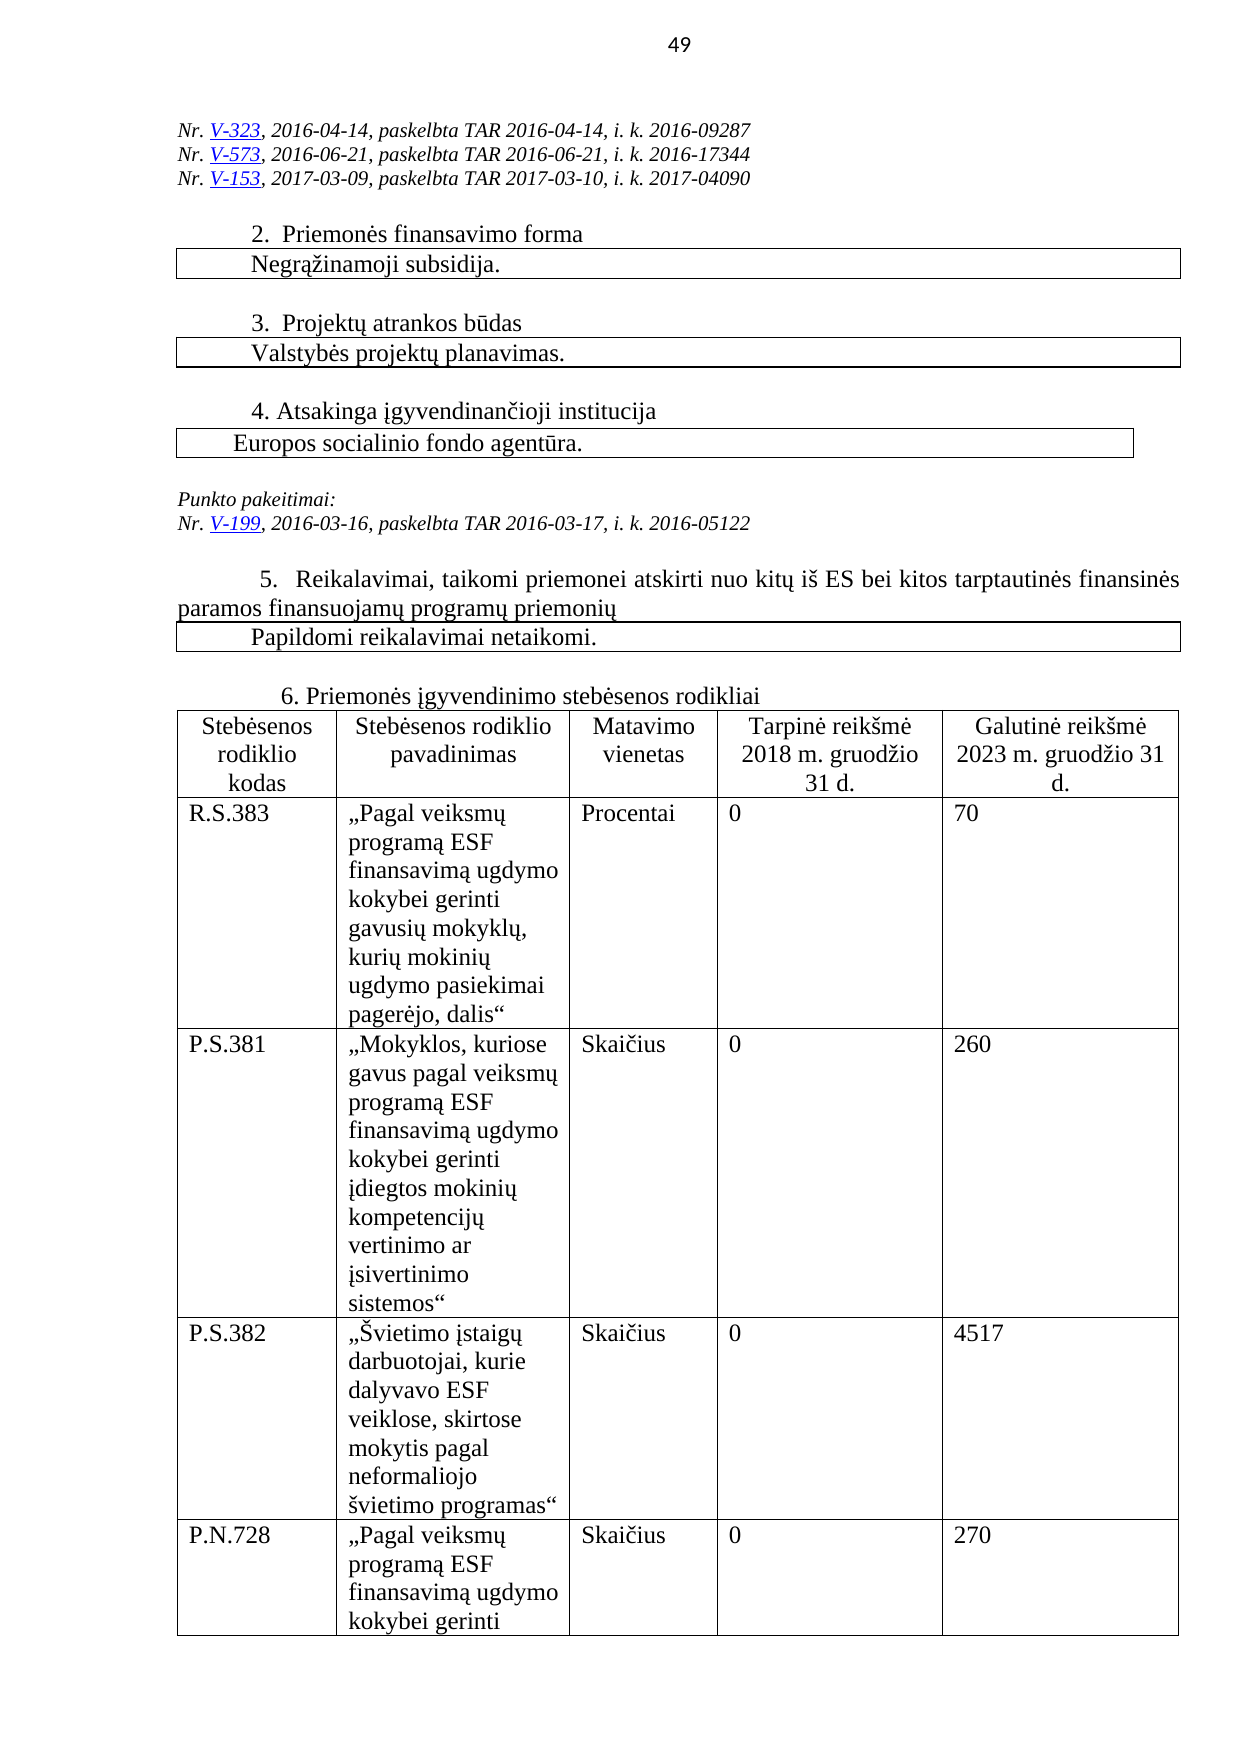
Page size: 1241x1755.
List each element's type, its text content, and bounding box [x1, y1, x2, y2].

table_cell 0 [718, 798, 942, 1028]
table_header Matavimo vienetas [570, 711, 717, 797]
text 4. Atsakinga įgyvendinančioji institucija [251, 396, 1181, 425]
text Nr. V-153, 2017-03-09, paskelbta TAR 2017-03-10, i. k. 2017-04090 [177, 166, 1181, 190]
table_cell R.S.383 [178, 798, 336, 1028]
table_header Papildomi reikalavimai netaikomi. [177, 623, 1180, 651]
table_header Europos socialinio fondo agentūra. [177, 429, 1133, 457]
table_cell 0 [718, 1318, 942, 1519]
table_cell 270 [943, 1520, 1178, 1635]
table_cell P.S.382 [178, 1318, 336, 1519]
text 3. Projektų atrankos būdas [251, 308, 1181, 337]
table_cell P.S.381 [178, 1029, 336, 1317]
table_cell 4517 [943, 1318, 1178, 1519]
table_cell „Pagal veiksmų programą ESF finansavimą ugdymo kokybei gerinti [337, 1520, 569, 1635]
text Nr. V-573, 2016-06-21, paskelbta TAR 2016-06-21, i. k. 2016-17344 [177, 142, 1181, 166]
table_cell „Pagal veiksmų programą ESF finansavimą ugdymo kokybei gerinti gavusių mokyklų, kurių mokinių ugdymo pasiekimai pagerėjo, dalis“ [337, 798, 569, 1028]
text Punkto pakeitimai: [177, 487, 1181, 511]
table_cell Skaičius [570, 1318, 717, 1519]
text 2. Priemonės finansavimo forma [251, 219, 1181, 248]
text 5. Reikalavimai, taikomi priemonei atskirti nuo kitų iš ES bei kitos tarptautinės finansinės paramos finansuojamų programų priemonių [177, 564, 1181, 621]
table_header Stebėsenos rodiklio kodas [178, 711, 336, 797]
table_header Valstybės projektų planavimas. [177, 338, 1180, 366]
table_cell P.N.728 [178, 1520, 336, 1635]
text 6. Priemonės įgyvendinimo stebėsenos rodikliai [177, 681, 1181, 710]
table_cell 70 [943, 798, 1178, 1028]
text Nr. V-323, 2016-04-14, paskelbta TAR 2016-04-14, i. k. 2016-09287 [177, 118, 1181, 142]
table_cell „Švietimo įstaigų darbuotojai, kurie dalyvavo ESF veiklose, skirtose mokytis pagal neformaliojo švietimo programas“ [337, 1318, 569, 1519]
table_header Galutinė reikšmė 2023 m. gruodžio 31 d. [943, 711, 1178, 797]
table_cell Procentai [570, 798, 717, 1028]
table_cell 0 [718, 1029, 942, 1317]
table_cell Skaičius [570, 1029, 717, 1317]
table_header Stebėsenos rodiklio pavadinimas [337, 711, 569, 797]
table_cell 260 [943, 1029, 1178, 1317]
text Nr. V-199, 2016-03-16, paskelbta TAR 2016-03-17, i. k. 2016-05122 [177, 511, 1181, 535]
table_cell „Mokyklos, kuriose gavus pagal veiksmų programą ESF finansavimą ugdymo kokybei gerinti įdiegtos mokinių kompetencijų vertinimo ar įsivertinimo sistemos“ [337, 1029, 569, 1317]
table_cell 0 [718, 1520, 942, 1635]
table_header Negrąžinamoji subsidija. [177, 249, 1180, 278]
table_cell Skaičius [570, 1520, 717, 1635]
table_header Tarpinė reikšmė 2018 m. gruodžio 31 d. [718, 711, 942, 797]
